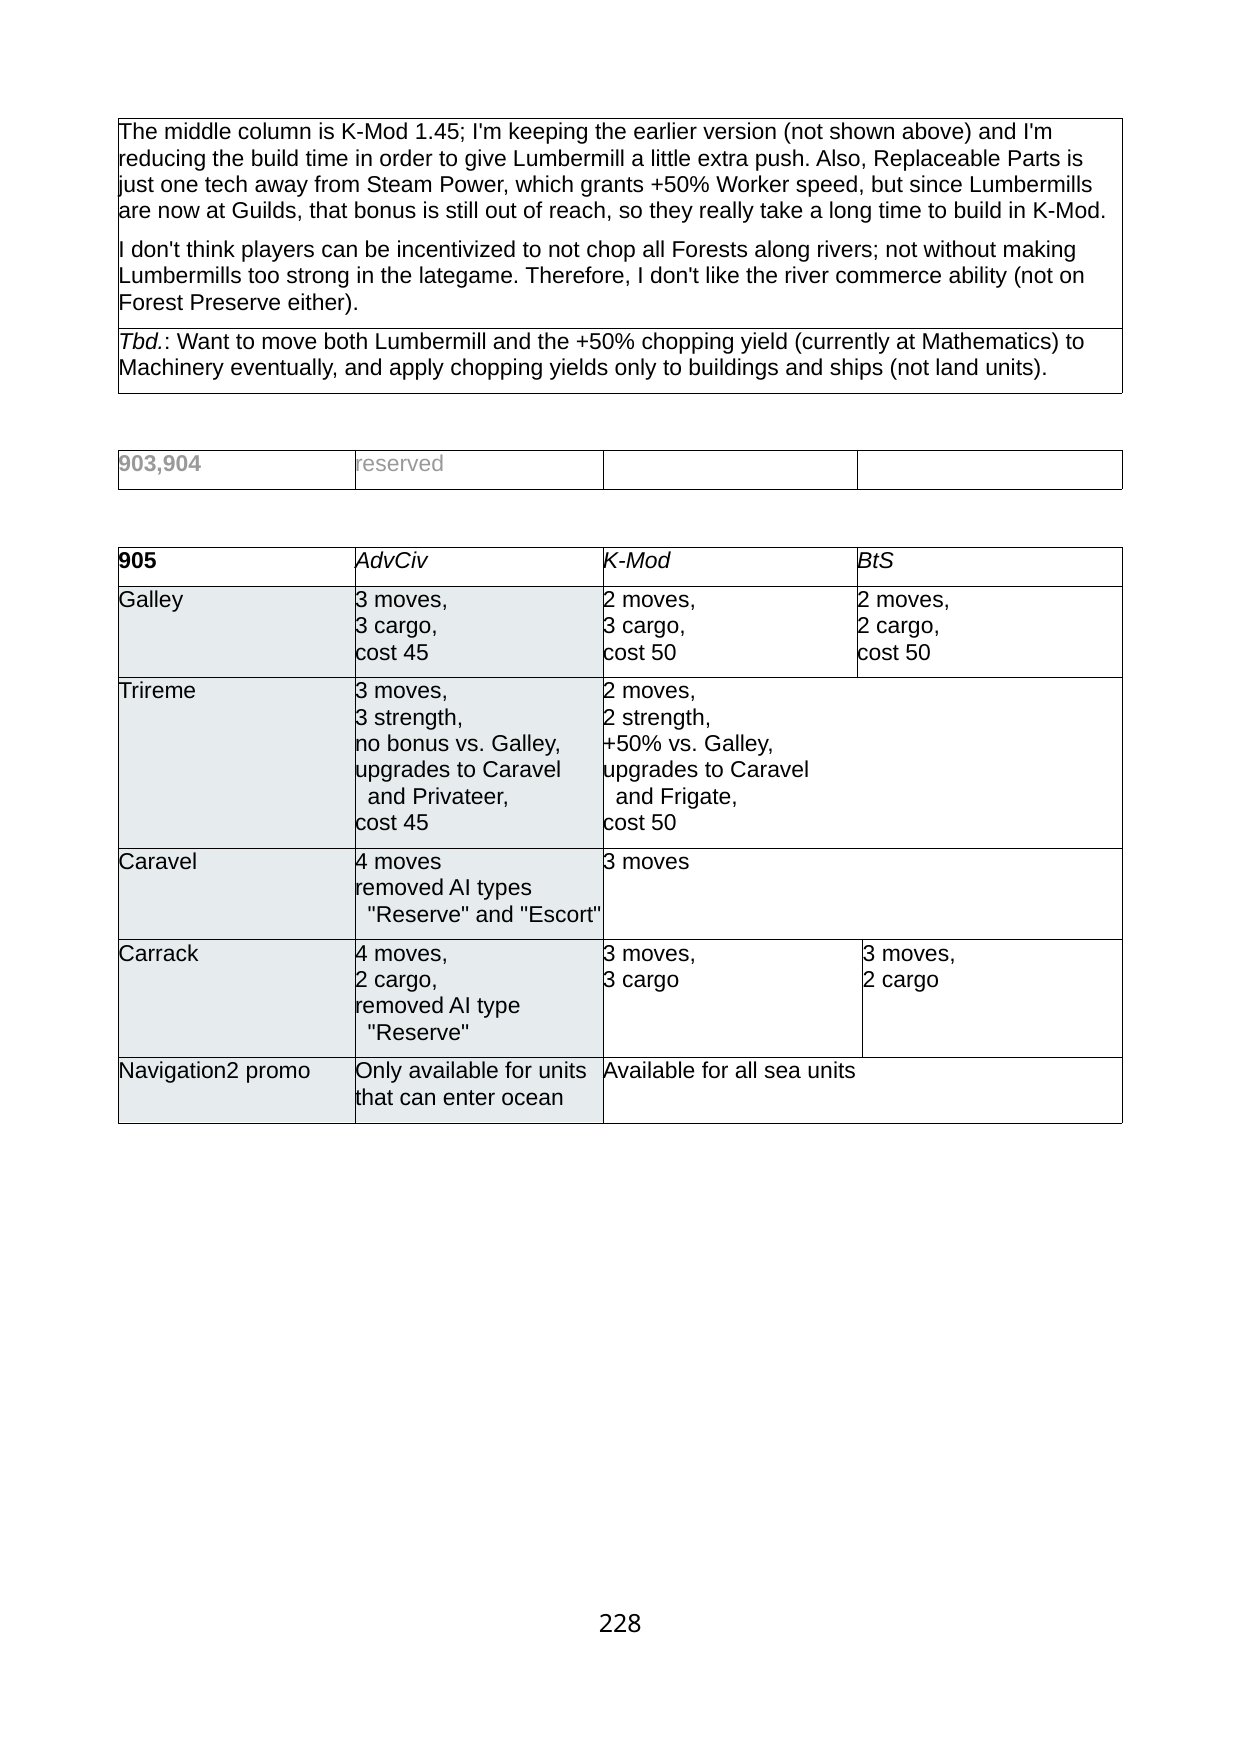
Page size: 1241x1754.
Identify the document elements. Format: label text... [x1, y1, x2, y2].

table_cell The middle column is K-Mod 1.45; I'm keeping the earlier version (not shown above) and I'm reducing the build time in order to give Lumbermill a little extra push. Also, Replaceable Parts is just one tech away from Steam Power, which grants +50% Worker speed, but since Lumbermills are now at Guilds, that bonus is still out of reach, so they really take a long time to build in K-Mod. I don't think players can be incentivized to not chop all Forests along rivers; not without making Lumbermills too strong in the lategame. Therefore, I don't like the river commerce ability (not on Forest Preserve either). [119, 119, 1122, 327]
table_cell 3 moves, 3 cargo [604, 940, 862, 1057]
table_cell 3 moves, 3 strength, no bonus vs. Galley, upgrades to Caravel and Privateer, cost 45 [356, 678, 603, 848]
table_header 905 [119, 548, 355, 586]
table_cell Available for all sea units [604, 1058, 1122, 1122]
table_cell 3 moves, 2 cargo [863, 940, 1122, 1057]
table_cell 3 moves [604, 849, 1122, 939]
table_cell Carrack [119, 940, 355, 1057]
table_cell 3 moves, 3 cargo, cost 45 [356, 587, 603, 677]
table_cell Caravel [119, 849, 355, 939]
table_cell Navigation2 promo [119, 1058, 355, 1122]
table_header BtS [858, 548, 1122, 586]
table_header K-Mod [604, 548, 857, 586]
table_header 903,904 [119, 451, 355, 489]
table_header [604, 451, 857, 489]
table_cell 2 moves, 2 strength, +50% vs. Galley, upgrades to Caravel and Frigate, cost 50 [604, 678, 1122, 848]
table_cell Trireme [119, 678, 355, 848]
table_cell 2 moves, 2 cargo, cost 50 [858, 587, 1122, 677]
table_cell 2 moves, 3 cargo, cost 50 [604, 587, 857, 677]
table_cell Only available for units that can enter ocean [356, 1058, 603, 1122]
table_header AdvCiv [356, 548, 603, 586]
table_cell Tbd.: Want to move both Lumbermill and the +50% chopping yield (currently at Mathematics) to Machinery eventually, and apply chopping yields only to buildings and ships (not land units). [119, 329, 1122, 393]
table_cell Galley [119, 587, 355, 677]
table_cell 4 moves removed AI types "Reserve" and "Escort" [356, 849, 603, 939]
table_cell 4 moves, 2 cargo, removed AI type "Reserve" [356, 940, 603, 1057]
table_header reserved [356, 451, 603, 489]
table_header [858, 451, 1122, 489]
